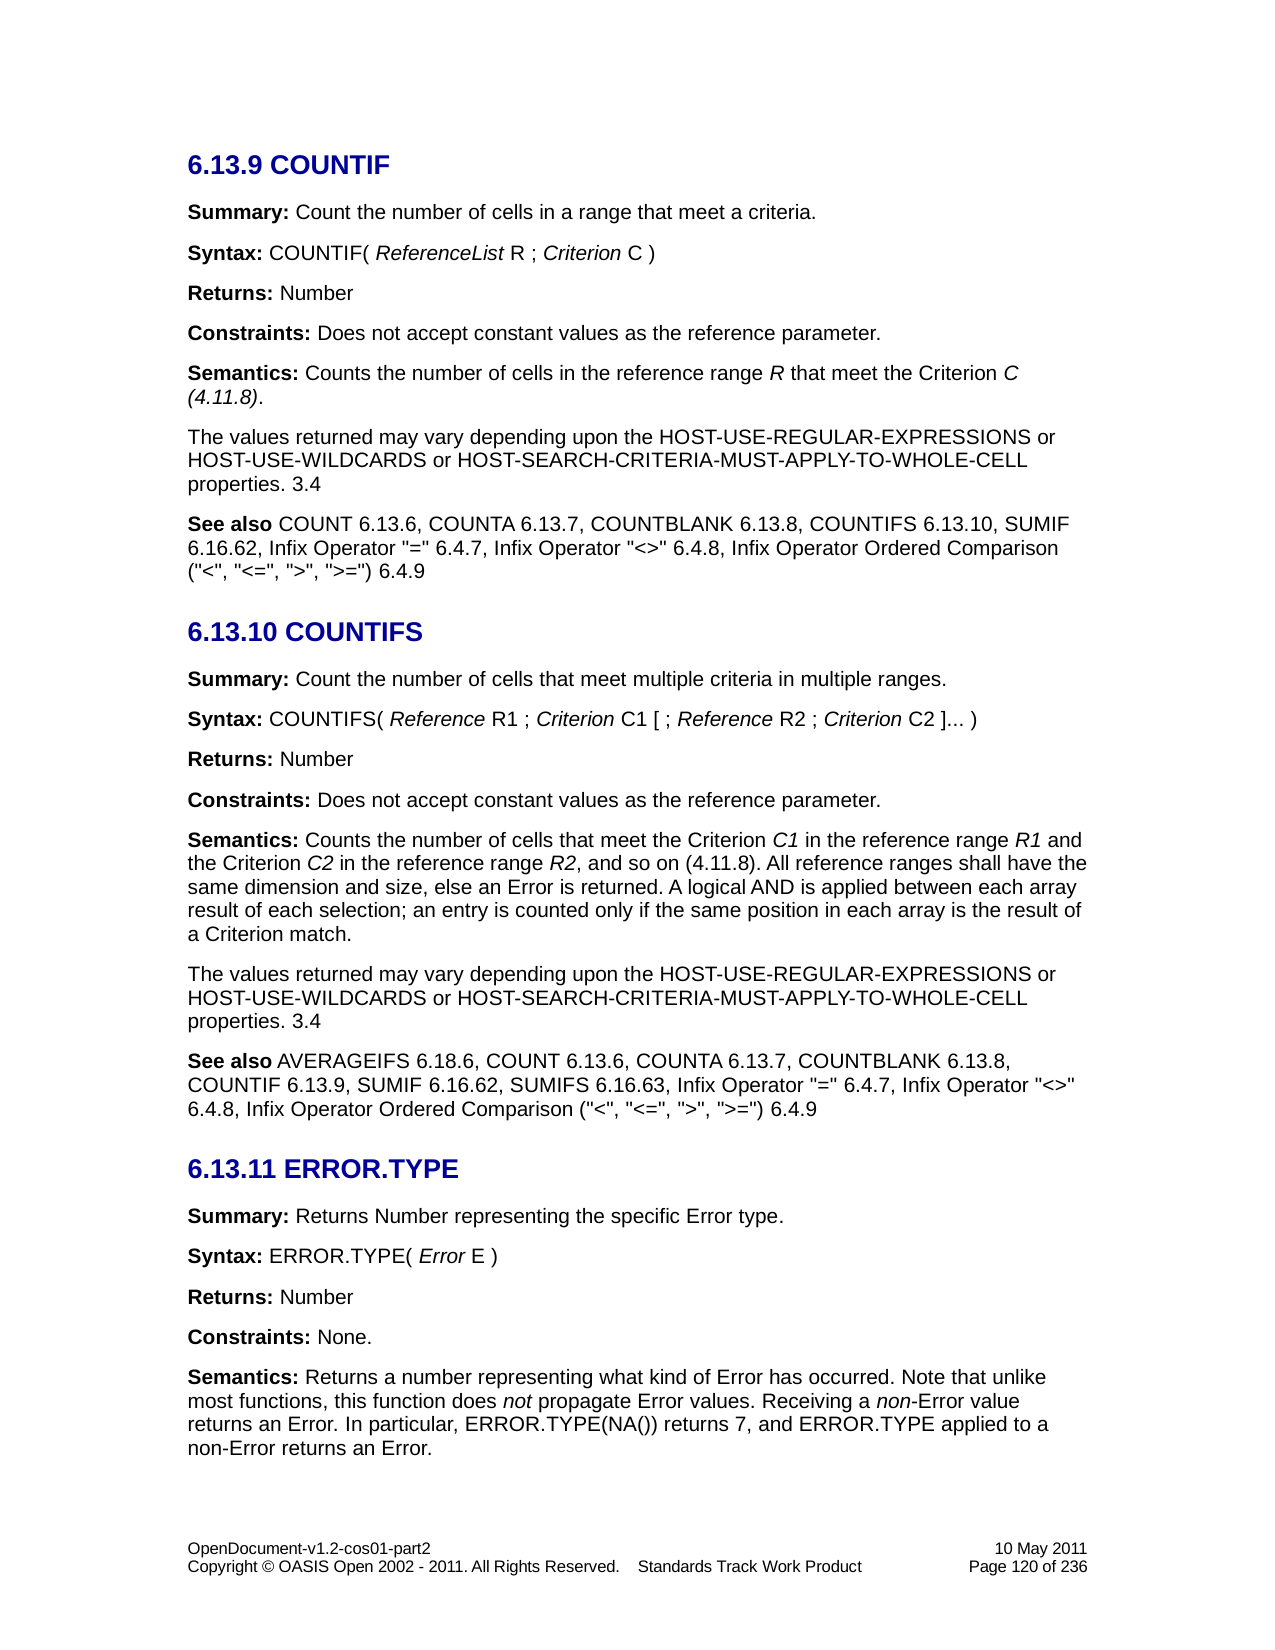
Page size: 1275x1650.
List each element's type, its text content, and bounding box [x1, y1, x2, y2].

text Summary: Returns Number representing the specific Error type. [187, 1205, 1088, 1228]
text Constraints: Does not accept constant values as the reference parameter. [187, 788, 1088, 812]
subtitle ERROR.TYPE [187, 1154, 1088, 1184]
text Returns: Number [187, 1285, 1088, 1309]
text The values returned may vary depending upon the HOST-USE-REGULAR-EXPRESSIONS or HOST-USE-WILDCARDS or HOST-SEARCH-CRITERIA-MUST-APPLY-TO-WHOLE-CELL properties. 3.4 [187, 425, 1088, 496]
text Summary: Count the number of cells in a range that meet a criteria. [187, 201, 1088, 224]
subtitle COUNTIF [187, 150, 1088, 180]
subtitle COUNTIFS [187, 617, 1088, 647]
text Syntax: ERROR.TYPE( Error E ) [187, 1245, 1088, 1268]
text Constraints: Does not accept constant values as the reference parameter. [187, 321, 1088, 345]
text See also AVERAGEIFS 6.18.6, COUNT 6.13.6, COUNTA 6.13.7, COUNTBLANK 6.13.8, COUNTIF 6.13.9, SUMIF 6.16.62, SUMIFS 6.16.63, Infix Operator "=" 6.4.7, Infix Operator "<>" 6.4.8, Infix Operator Ordered Comparison ("<", "<=", ">", ">=") 6.4.9 [187, 1050, 1088, 1121]
text See also COUNT 6.13.6, COUNTA 6.13.7, COUNTBLANK 6.13.8, COUNTIFS 6.13.10, SUMIF 6.16.62, Infix Operator "=" 6.4.7, Infix Operator "<>" 6.4.8, Infix Operator Ordered Comparison ("<", "<=", ">", ">=") 6.4.9 [187, 513, 1088, 583]
text Syntax: COUNTIFS( Reference R1 ; Criterion C1 [ ; Reference R2 ; Criterion C2 ]... ) [187, 708, 1088, 731]
text Constraints: None. [187, 1325, 1088, 1349]
text The values returned may vary depending upon the HOST-USE-REGULAR-EXPRESSIONS or HOST-USE-WILDCARDS or HOST-SEARCH-CRITERIA-MUST-APPLY-TO-WHOLE-CELL properties. 3.4 [187, 963, 1088, 1033]
text Semantics: Returns a number representing what kind of Error has occurred. Note that unlike most functions, this function does not propagate Error values. Receiving a non-Error value returns an Error. In particular, ERROR.TYPE(NA()) returns 7, and ERROR.TYPE applied to a non-Error returns an Error. [187, 1366, 1088, 1460]
text Returns: Number [187, 281, 1088, 305]
text Semantics: Counts the number of cells that meet the Criterion C1 in the reference range R1 and the Criterion C2 in the reference range R2, and so on (4.11.8). All reference ranges shall have the same dimension and size, else an Error is returned. A logical AND is applied between each array result of each selection; an entry is counted only if the same position in each array is the result of a Criterion match. [187, 828, 1088, 946]
text Summary: Count the number of cells that meet multiple criteria in multiple ranges. [187, 667, 1088, 691]
text Syntax: COUNTIF( ReferenceList R ; Criterion C ) [187, 241, 1088, 264]
text Semantics: Counts the number of cells in the reference range R that meet the Criterion C (4.11.8). [187, 362, 1088, 409]
text Returns: Number [187, 748, 1088, 771]
